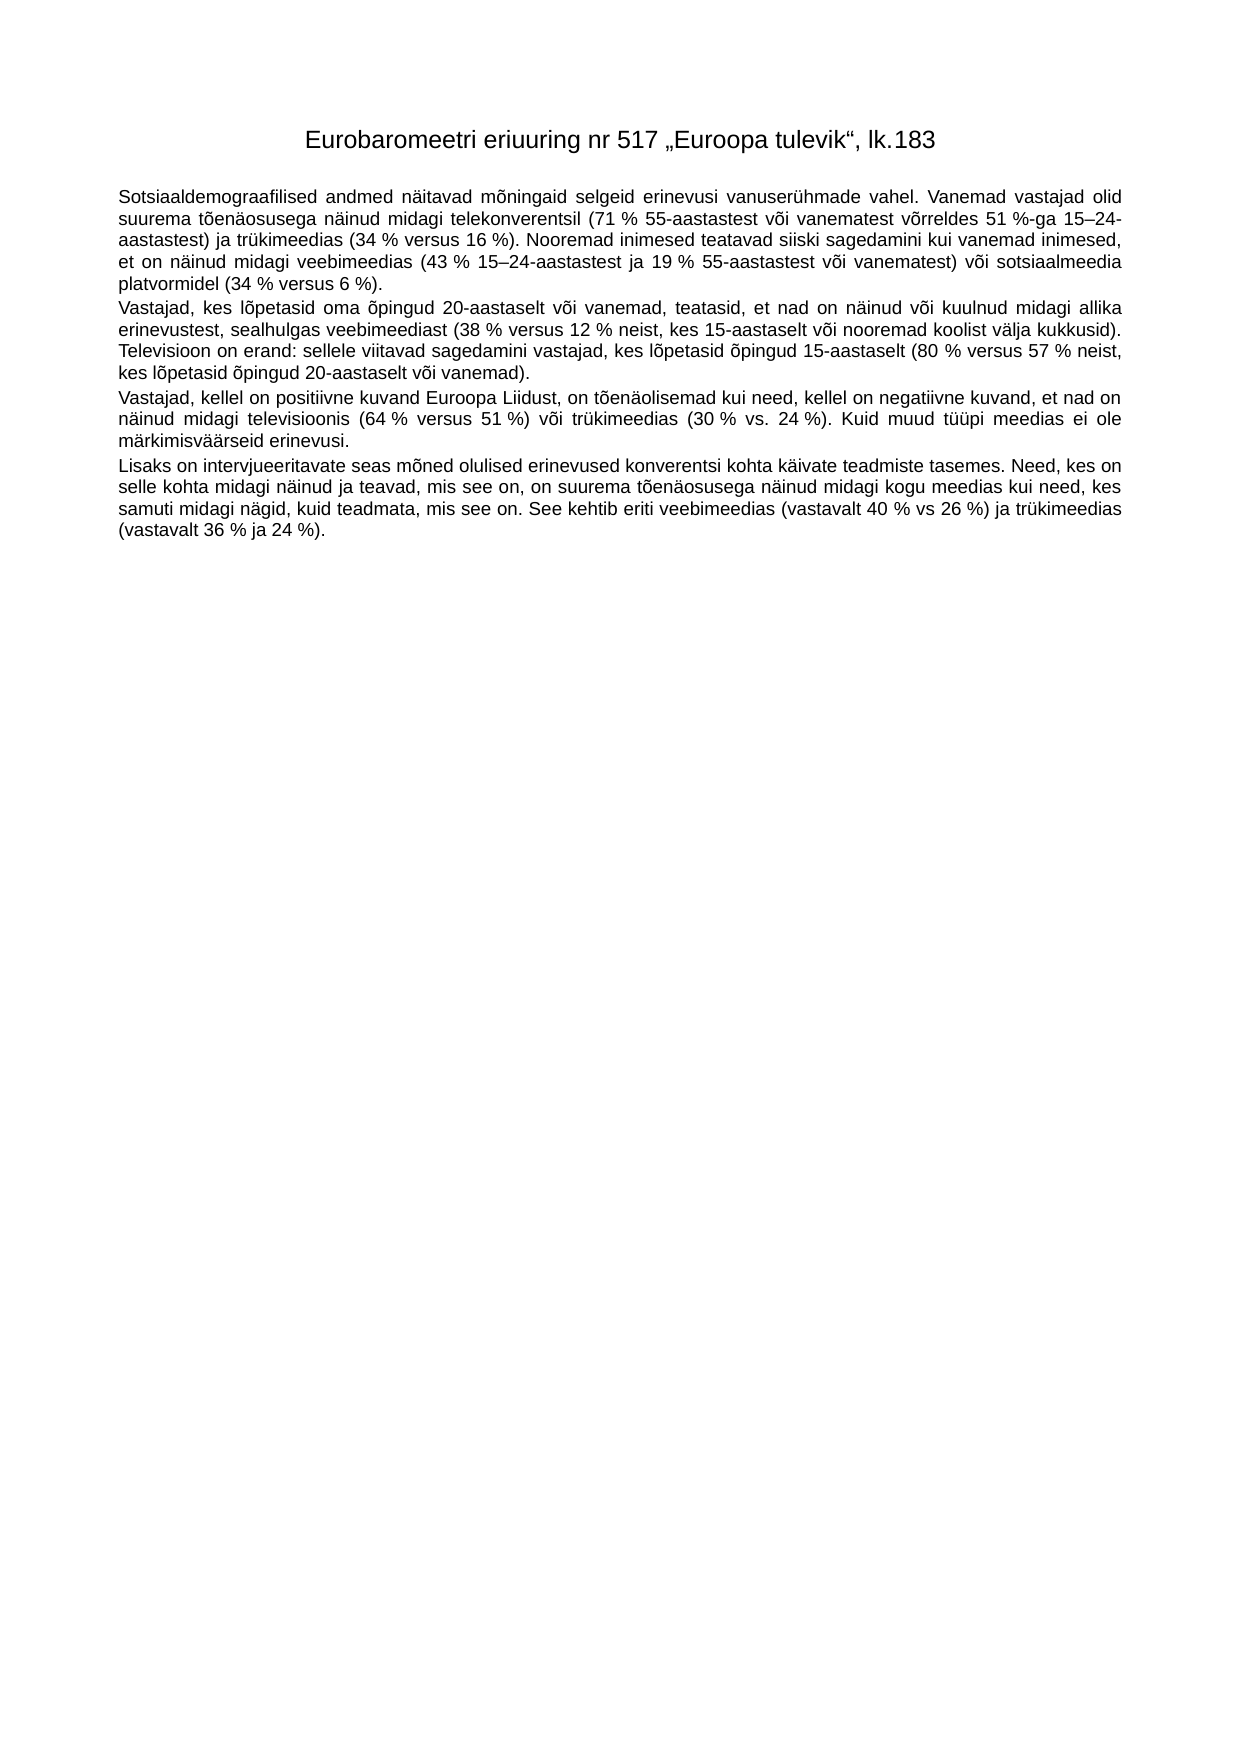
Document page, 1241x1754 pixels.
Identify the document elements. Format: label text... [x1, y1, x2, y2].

text Vastajad, kes lõpetasid oma õpingud 20-aastaselt või vanemad, teatasid, et nad on näinud või kuulnud midagi allika erinevustest, sealhulgas veebimeediast (38 % versus 12 % neist, kes 15-aastaselt või nooremad koolist välja kukkusid). Televisioon on erand: sellele viitavad sagedamini vastajad, kes lõpetasid õpingud 15-aastaselt (80 % versus 57 % neist, kes lõpetasid õpingud 20-aastaselt või vanemad). [118, 297, 1122, 383]
text Sotsiaaldemograafilised andmed näitavad mõningaid selgeid erinevusi vanuserühmade vahel. Vanemad vastajad olid suurema tõenäosusega näinud midagi telekonverentsil (71 % 55-aastastest või vanematest võrreldes 51 %-ga 15–24-aastastest) ja trükimeedias (34 % versus 16 %). Nooremad inimesed teatavad siiski sagedamini kui vanemad inimesed, et on näinud midagi veebimeedias (43 % 15–24-aastastest ja 19 % 55-aastastest või vanematest) või sotsiaalmeedia platvormidel (34 % versus 6 %). [118, 186, 1122, 294]
text Lisaks on intervjueeritavate seas mõned olulised erinevused konverentsi kohta käivate teadmiste tasemes. Need, kes on selle kohta midagi näinud ja teavad, mis see on, on suurema tõenäosusega näinud midagi kogu meedias kui need, kes samuti midagi nägid, kuid teadmata, mis see on. See kehtib eriti veebimeedias (vastavalt 40 % vs 26 %) ja trükimeedias (vastavalt 36 % ja 24 %). [118, 454, 1122, 541]
text Vastajad, kellel on positiivne kuvand Euroopa Liidust, on tõenäolisemad kui need, kellel on negatiivne kuvand, et nad on näinud midagi televisioonis (64 % versus 51 %) või trükimeedias (30 % vs. 24 %). Kuid muud tüüpi meedias ei ole märkimisväärseid erinevusi. [118, 387, 1122, 451]
